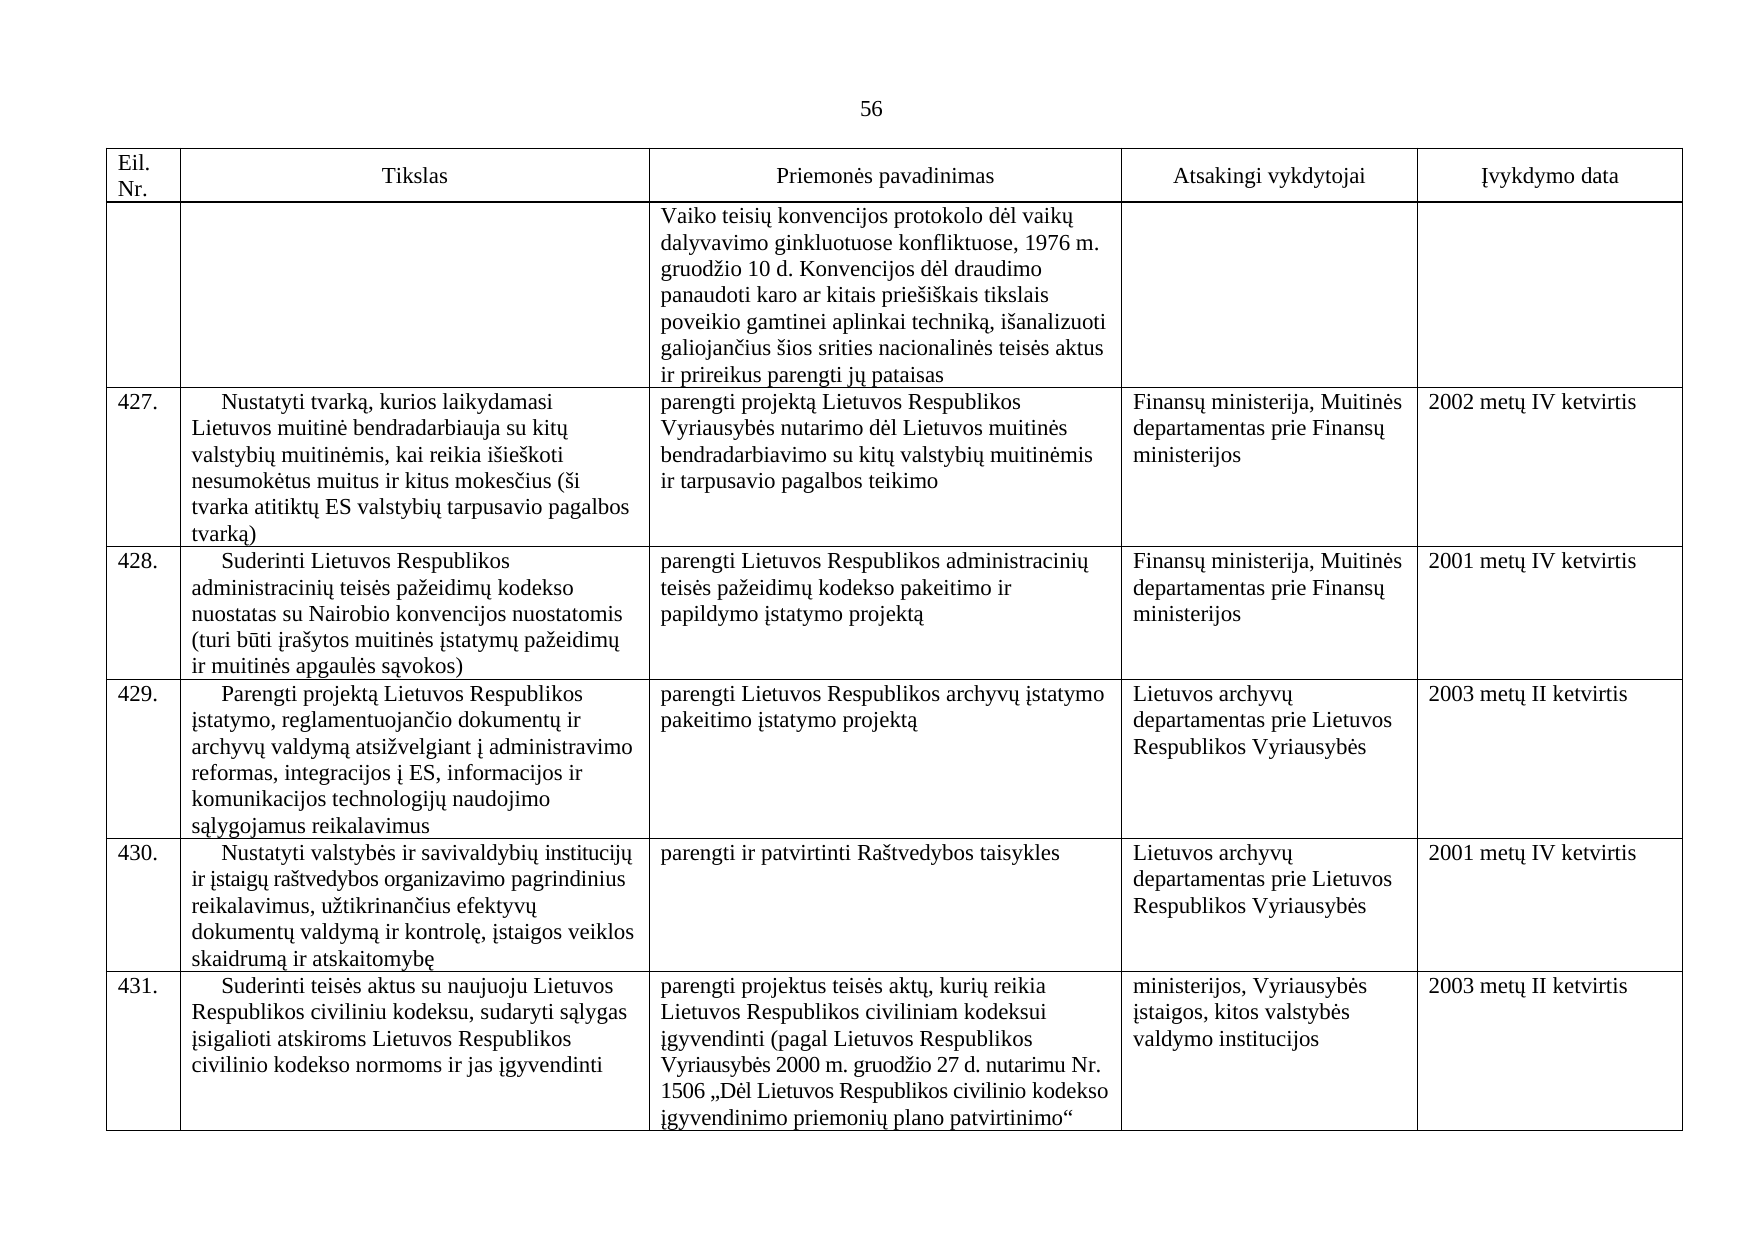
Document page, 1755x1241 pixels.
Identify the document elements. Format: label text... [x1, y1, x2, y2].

table_cell [107, 680, 180, 838]
table_cell parengti Lietuvos Respublikos archyvų įstatymo pakeitimo įstatymo projektą [650, 680, 1121, 838]
table_cell 2002 metų IV ketvirtis [1418, 388, 1682, 546]
table_header Eil. Nr. [107, 149, 180, 201]
table_cell 2001 metų IV ketvirtis [1418, 839, 1682, 971]
table_cell Nustatyti valstybės ir savivaldybių institucijų ir įstaigų raštvedybos organizavimo pagrindinius reikalavimus, užtikrinančius efektyvų dokumentų valdymą ir kontrolę, įstaigos veiklos skaidrumą ir atskaitomybę [181, 839, 649, 971]
table_cell [107, 839, 180, 971]
table_header Atsakingi vykdytojai [1122, 149, 1417, 201]
table_cell [181, 203, 649, 387]
table_cell 2003 metų II ketvirtis [1418, 972, 1682, 1130]
table_cell Nustatyti tvarką, kurios laikydamasi Lietuvos muitinė bendradarbiauja su kitų valstybių muitinėmis, kai reikia išieškoti nesumokėtus muitus ir kitus mokesčius (ši tvarka atitiktų ES valstybių tarpusavio pagalbos tvarką) [181, 388, 649, 546]
table_cell [107, 388, 180, 546]
table_cell [1418, 203, 1682, 387]
table_cell Vaiko teisių konvencijos protokolo dėl vaikų dalyvavimo ginkluotuose konfliktuose, 1976 m. gruodžio 10 d. Konvencijos dėl draudimo panaudoti karo ar kitais priešiškais tikslais poveikio gamtinei aplinkai techniką, išanalizuoti galiojančius šios srities nacionalinės teisės aktus ir prireikus parengti jų pataisas [650, 203, 1121, 387]
table_header Priemonės pavadinimas [650, 149, 1121, 201]
table_cell Suderinti Lietuvos Respublikos administracinių teisės pažeidimų kodekso nuostatas su Nairobio konvencijos nuostatomis (turi būti įrašytos muitinės įstatymų pažeidimų ir muitinės apgaulės sąvokos) [181, 547, 649, 679]
table_header Tikslas [181, 149, 649, 201]
table_cell Suderinti teisės aktus su naujuoju Lietuvos Respublikos civiliniu kodeksu, sudaryti sąlygas įsigalioti atskiroms Lietuvos Respublikos civilinio kodekso normoms ir jas įgyvendinti [181, 972, 649, 1130]
table_cell 2001 metų IV ketvirtis [1418, 547, 1682, 679]
table_cell 2003 metų II ketvirtis [1418, 680, 1682, 838]
table_header Įvykdymo data [1418, 149, 1682, 201]
table_cell [107, 203, 180, 387]
table_cell ministerijos, Vyriausybės įstaigos, kitos valstybės valdymo institucijos [1122, 972, 1417, 1130]
table_cell Lietuvos archyvų departamentas prie Lietuvos Respublikos Vyriausybės [1122, 839, 1417, 971]
table_cell parengti Lietuvos Respublikos administracinių teisės pažeidimų kodekso pakeitimo ir papildymo įstatymo projektą [650, 547, 1121, 679]
table_cell Finansų ministerija, Muitinės departamentas prie Finansų ministerijos [1122, 547, 1417, 679]
table_cell [107, 972, 180, 1130]
table_cell parengti projektą Lietuvos Respublikos Vyriausybės nutarimo dėl Lietuvos muitinės bendradarbiavimo su kitų valstybių muitinėmis ir tarpusavio pagalbos teikimo [650, 388, 1121, 546]
table_cell [107, 547, 180, 679]
table_cell Lietuvos archyvų departamentas prie Lietuvos Respublikos Vyriausybės [1122, 680, 1417, 838]
table_cell parengti ir patvirtinti Raštvedybos taisykles [650, 839, 1121, 971]
table_cell Finansų ministerija, Muitinės departamentas prie Finansų ministerijos [1122, 388, 1417, 546]
table_cell parengti projektus teisės aktų, kurių reikia Lietuvos Respublikos civiliniam kodeksui įgyvendinti (pagal Lietuvos Respublikos Vyriausybės 2000 m. gruodžio 27 d. nutarimu Nr. 1506 „Dėl Lietuvos Respublikos civilinio kodekso įgyvendinimo priemonių plano patvirtinimo“ [650, 972, 1121, 1130]
table_cell Parengti projektą Lietuvos Respublikos įstatymo, reglamentuojančio dokumentų ir archyvų valdymą atsižvelgiant į administravimo reformas, integracijos į ES, informacijos ir komunikacijos technologijų naudojimo sąlygojamus reikalavimus [181, 680, 649, 838]
table_cell [1122, 203, 1417, 387]
